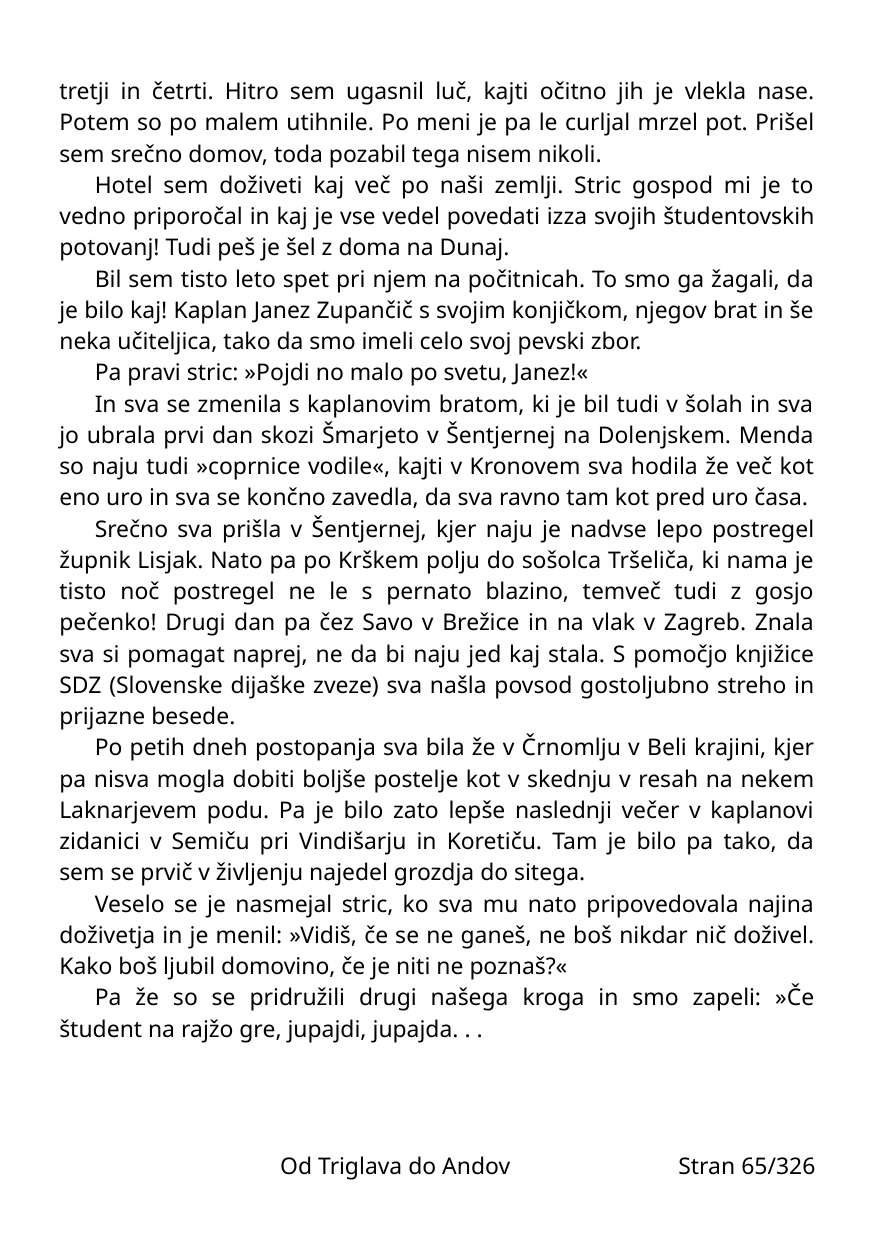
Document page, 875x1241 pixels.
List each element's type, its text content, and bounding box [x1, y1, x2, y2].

text Pa pravi stric: »Pojdi no malo po svetu, Janez!« [59, 356, 815, 387]
text Veselo se je nasmejal stric, ko sva mu nato pripovedovala najina doživetja in je menil: »Vidiš, če se ne ganeš, ne boš nikdar nič doživel. Kako boš ljubil domovino, če je niti ne poznaš?« [59, 887, 815, 981]
text Hotel sem doživeti kaj več po naši zemlji. Stric gospod mi je to vedno priporočal in kaj je vse vedel povedati izza svojih študentovskih potovanj! Tudi peš je šel z doma na Dunaj. [59, 169, 815, 262]
text In sva se zmenila s kaplanovim bratom, ki je bil tudi v šolah in sva jo ubrala prvi dan skozi Šmarjeto v Šentjernej na Dolenjskem. Menda so naju tudi »coprnice vodile«, kajti v Kronovem sva hodila že več kot eno uro in sva se končno zavedla, da sva ravno tam kot pred uro časa. [59, 387, 815, 512]
text Po petih dneh postopanja sva bila že v Črnomlju v Beli krajini, kjer pa nisva mogla dobiti boljše postelje kot v skednju v resah na nekem Laknarjevem podu. Pa je bilo zato lepše naslednji večer v kaplanovi zidanici v Semiču pri Vindišarju in Koretiču. Tam je bilo pa tako, da sem se prvič v življenju najedel grozdja do sitega. [59, 731, 815, 887]
text Pa že so se pridružili drugi našega kroga in smo zapeli: »Če študent na rajžo gre, jupajdi, jupajda. . . [59, 981, 815, 1044]
text tretji in četrti. Hitro sem ugasnil luč, kajti očitno jih je vlekla nase. Potem so po malem utihnile. Po meni je pa le curljal mrzel pot. Prišel sem srečno domov, toda pozabil tega nisem nikoli. [59, 75, 815, 169]
text Bil sem tisto leto spet pri njem na počitnicah. To smo ga žagali, da je bilo kaj! Kaplan Janez Zupančič s svojim konjičkom, njegov brat in še neka učiteljica, tako da smo imeli celo svoj pevski zbor. [59, 262, 815, 356]
text Srečno sva prišla v Šentjernej, kjer naju je nadvse lepo postregel župnik Lisjak. Nato pa po Krškem polju do sošolca Tršeliča, ki nama je tisto noč postregel ne le s pernato blazino, temveč tudi z gosjo pečenko! Drugi dan pa čez Savo v Brežice in na vlak v Zagreb. Znala sva si pomagat naprej, ne da bi naju jed kaj stala. S pomočjo knjižice SDZ (Slovenske dijaške zveze) sva našla povsod gostoljubno streho in prijazne besede. [59, 512, 815, 731]
